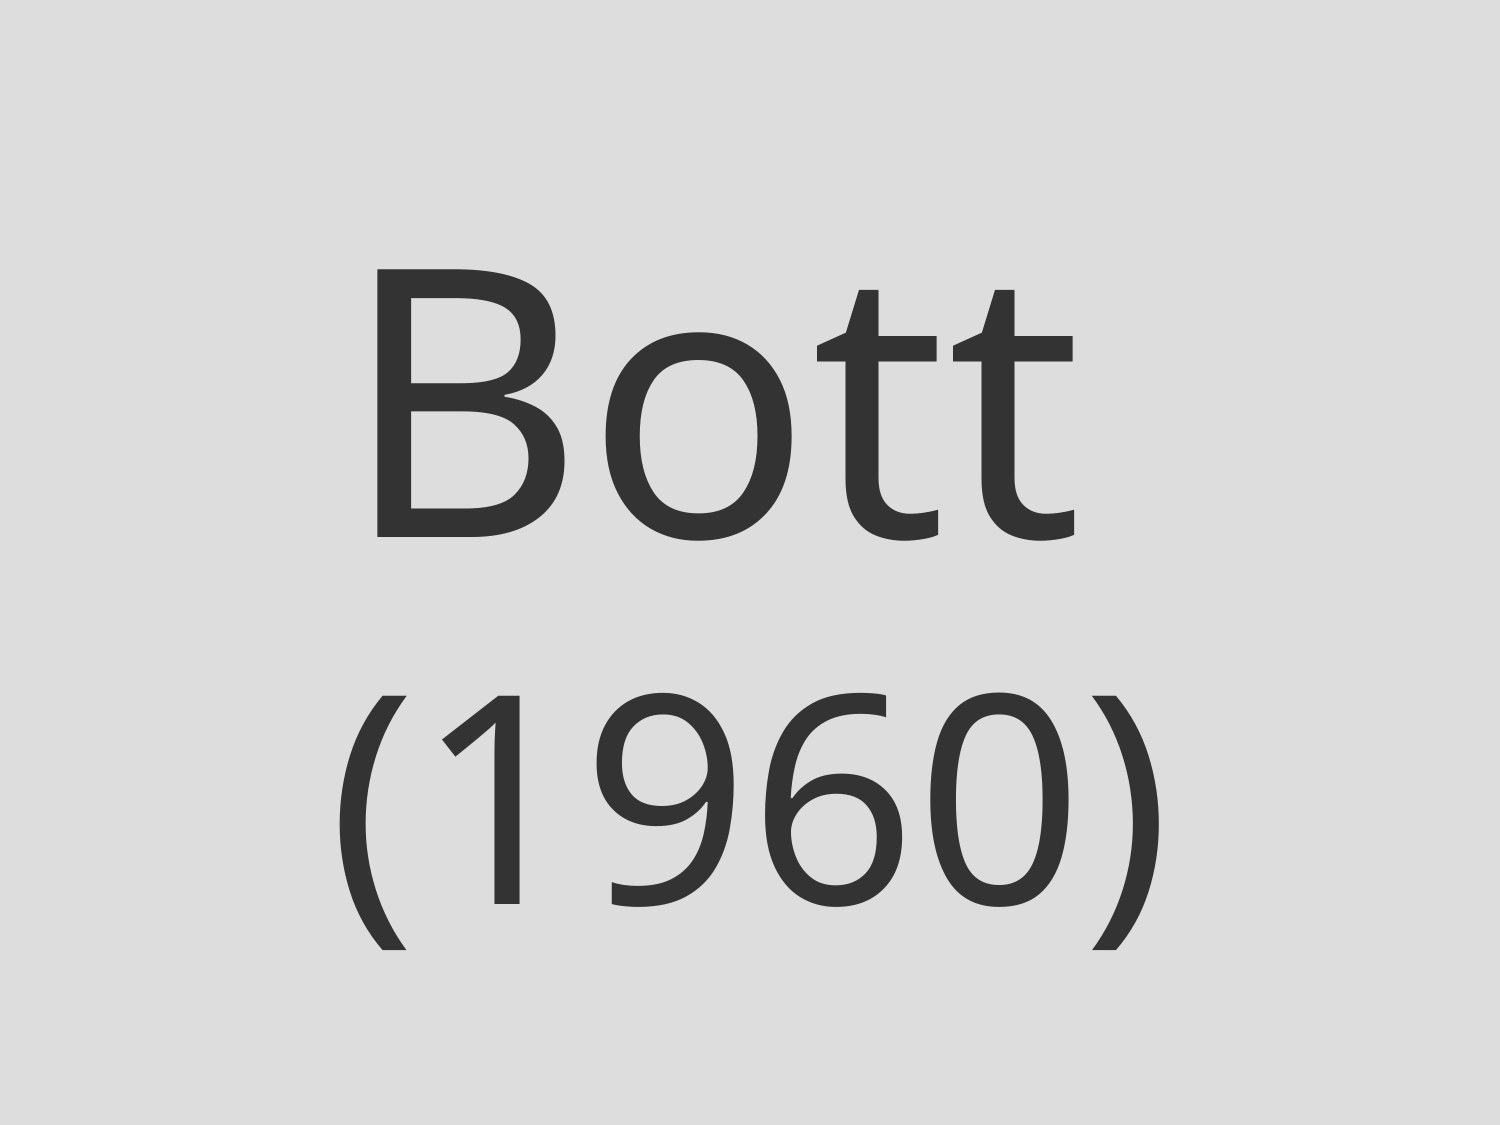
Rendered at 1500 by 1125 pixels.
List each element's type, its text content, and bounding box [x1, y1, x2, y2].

title Bott (1960) [75, 56, 1425, 1069]
